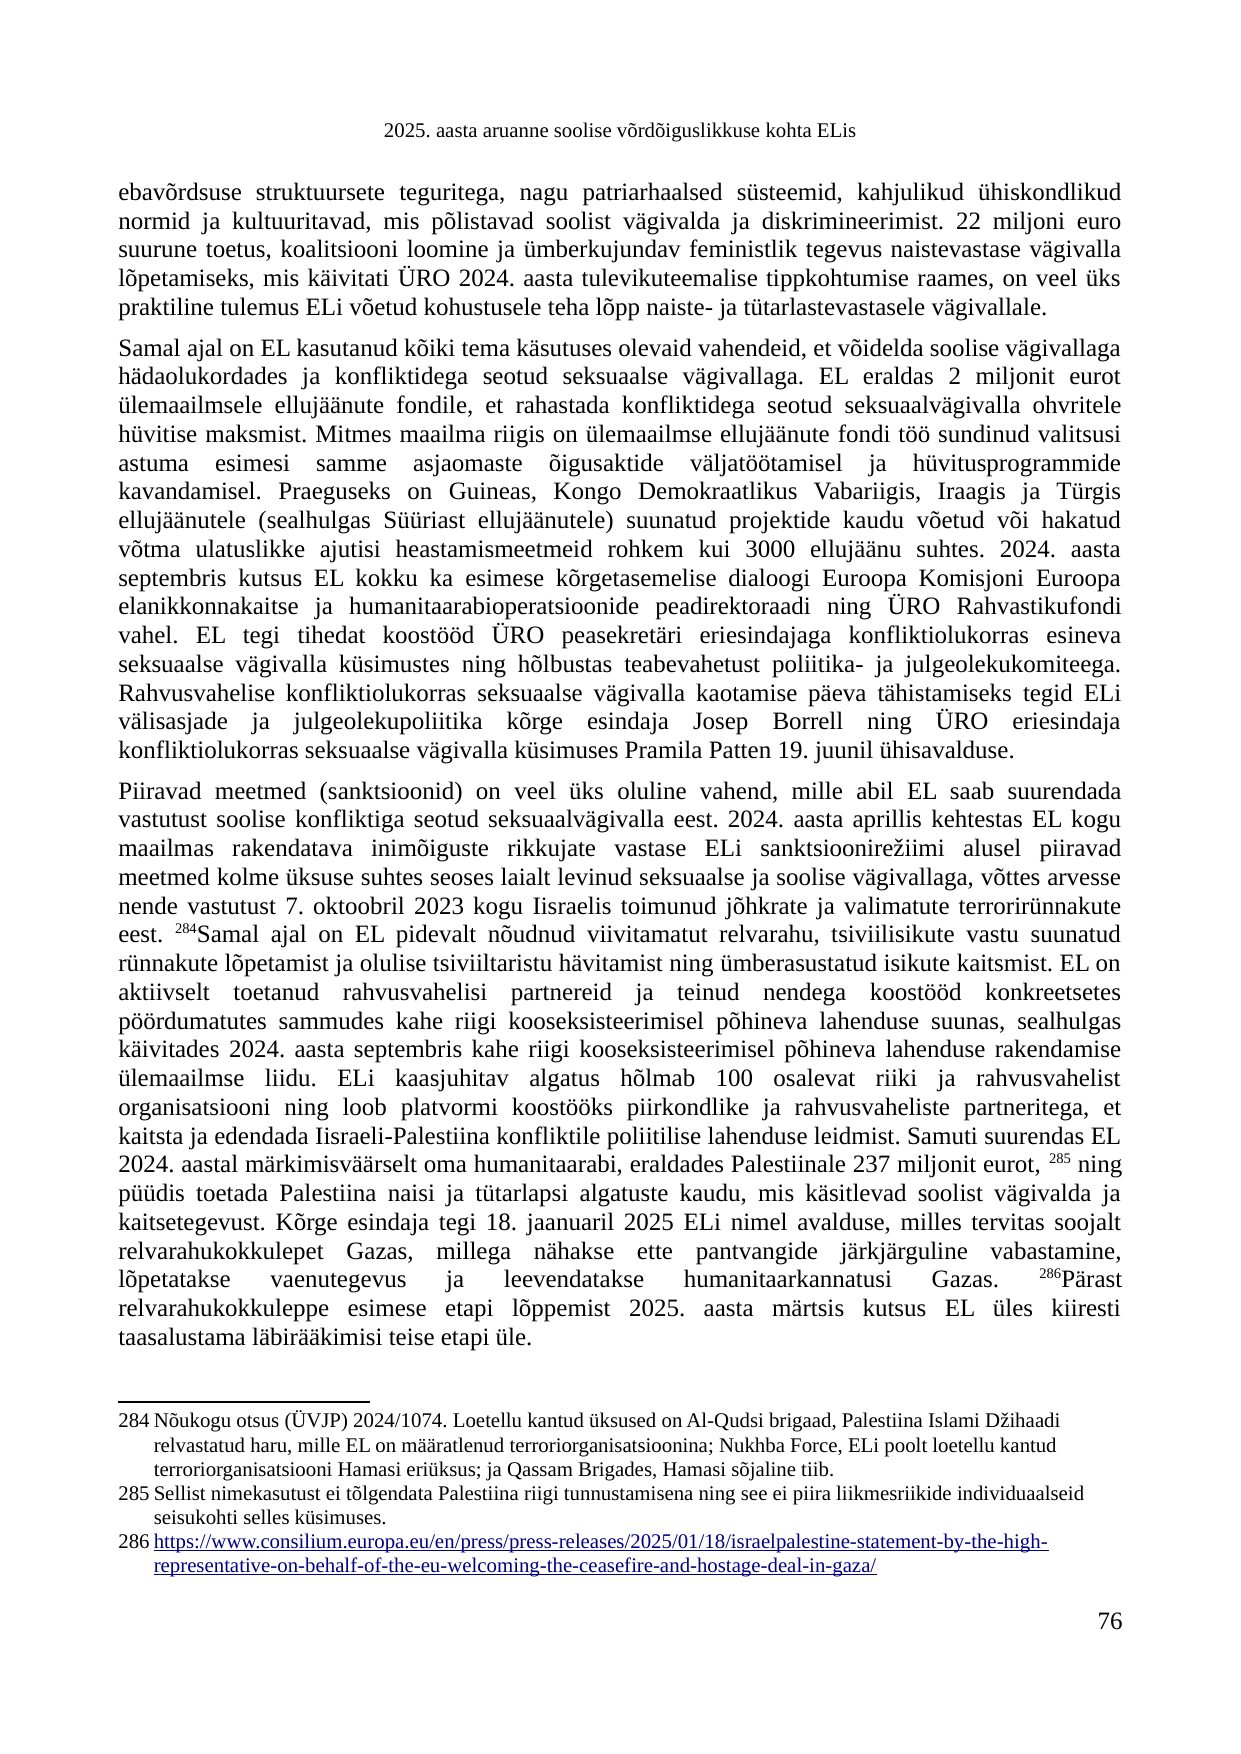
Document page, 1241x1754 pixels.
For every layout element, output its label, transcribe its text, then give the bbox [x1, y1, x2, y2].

text Sellist nimekasutust ei tõlgendata Palestiina riigi tunnustamisena ning see ei piira liikmesriikide individuaalseid seisukohti selles küsimuses. [118, 1481, 1122, 1529]
text Samal ajal on EL kasutanud kõiki tema käsutuses olevaid vahendeid, et võidelda soolise vägivallaga hädaolukordades ja konfliktidega seotud seksuaalse vägivallaga. EL eraldas 2 miljonit eurot ülemaailmsele ellujäänute fondile, et rahastada konfliktidega seotud seksuaalvägivalla ohvritele hüvitise maksmist. Mitmes maailma riigis on ülemaailmse ellujäänute fondi töö sundinud valitsusi astuma esimesi samme asjaomaste õigusaktide väljatöötamisel ja hüvitusprogrammide kavandamisel. Praeguseks on Guineas, Kongo Demokraatlikus Vabariigis, Iraagis ja Türgis ellujäänutele (sealhulgas Süüriast ellujäänutele) suunatud projektide kaudu võetud või hakatud võtma ulatuslikke ajutisi heastamismeetmeid rohkem kui 3000 ellujäänu suhtes. 2024. aasta septembris kutsus EL kokku ka esimese kõrgetasemelise dialoogi Euroopa Komisjoni Euroopa elanikkonnakaitse ja humanitaarabioperatsioonide peadirektoraadi ning ÜRO Rahvastikufondi vahel. EL tegi tihedat koostööd ÜRO peasekretäri eriesindajaga konfliktiolukorras esineva seksuaalse vägivalla küsimustes ning hõlbustas teabevahetust poliitika- ja julgeolekukomiteega. Rahvusvahelise konfliktiolukorras seksuaalse vägivalla kaotamise päeva tähistamiseks tegid ELi välisasjade ja julgeolekupoliitika kõrge esindaja Josep Borrell ning ÜRO eriesindaja konfliktiolukorras seksuaalse vägivalla küsimuses Pramila Patten 19. juunil ühisavalduse. [118, 333, 1122, 764]
text https://www.consilium.europa.eu/en/press/press-releases/2025/01/18/israelpalestine-statement-by-the-high-representative-on-behalf-of-the-eu-welcoming-the-ceasefire-and-hostage-deal-in-gaza/ [118, 1529, 1122, 1577]
text ebavõrdsuse struktuursete teguritega, nagu patriarhaalsed süsteemid, kahjulikud ühiskondlikud normid ja kultuuritavad, mis põlistavad soolist vägivalda ja diskrimineerimist. 22 miljoni euro suurune toetus, koalitsiooni loomine ja ümberkujundav feministlik tegevus naistevastase vägivalla lõpetamiseks, mis käivitati ÜRO 2024. aasta tulevikuteemalise tippkohtumise raames, on veel üks praktiline tulemus ELi võetud kohustusele teha lõpp naiste- ja tütarlastevastasele vägivallale. [118, 177, 1122, 321]
text Piiravad meetmed (sanktsioonid) on veel üks oluline vahend, mille abil EL saab suurendada vastutust soolise konfliktiga seotud seksuaalvägivalla eest. 2024. aasta aprillis kehtestas EL kogu maailmas rakendatava inimõiguste rikkujate vastase ELi sanktsioonirežiimi alusel piiravad meetmed kolme üksuse suhtes seoses laialt levinud seksuaalse ja soolise vägivallaga, võttes arvesse nende vastutust 7. oktoobril 2023 kogu Iisraelis toimunud jõhkrate ja valimatute terrorirünnakute eest. Samal ajal on EL pidevalt nõudnud viivitamatut relvarahu, tsiviilisikute vastu suunatud rünnakute lõpetamist ja olulise tsiviiltaristu hävitamist ning ümberasustatud isikute kaitsmist. EL on aktiivselt toetanud rahvusvahelisi partnereid ja teinud nendega koostööd konkreetsetes pöördumatutes sammudes kahe riigi kooseksisteerimisel põhineva lahenduse suunas, sealhulgas käivitades 2024. aasta septembris kahe riigi kooseksisteerimisel põhineva lahenduse rakendamise ülemaailmse liidu. ELi kaasjuhitav algatus hõlmab 100 osalevat riiki ja rahvusvahelist organisatsiooni ning loob platvormi koostööks piirkondlike ja rahvusvaheliste partneritega, et kaitsta ja edendada Iisraeli-Palestiina konfliktile poliitilise lahenduse leidmist. Samuti suurendas EL 2024. aastal märkimisväärselt oma humanitaarabi, eraldades Palestiinale 237 miljonit eurot, ning püüdis toetada Palestiina naisi ja tütarlapsi algatuste kaudu, mis käsitlevad soolist vägivalda ja kaitsetegevust. Kõrge esindaja tegi 18. jaanuaril 2025 ELi nimel avalduse, milles tervitas soojalt relvarahukokkulepet Gazas, millega nähakse ette pantvangide järkjärguline vabastamine, lõpetatakse vaenutegevus ja leevendatakse humanitaarkannatusi Gazas. Pärast relvarahukokkuleppe esimese etapi lõppemist 2025. aasta märtsis kutsus EL üles kiiresti taasalustama läbirääkimisi teise etapi üle. [118, 776, 1122, 1351]
text Nõukogu otsus (ÜVJP) 2024/1074. Loetellu kantud üksused on Al-Qudsi brigaad, Palestiina Islami Džihaadi relvastatud haru, mille EL on määratlenud terroriorganisatsioonina; Nukhba Force, ELi poolt loetellu kantud terroriorganisatsiooni Hamasi eriüksus; ja Qassam Brigades, Hamasi sõjaline tiib. [118, 1408, 1122, 1481]
